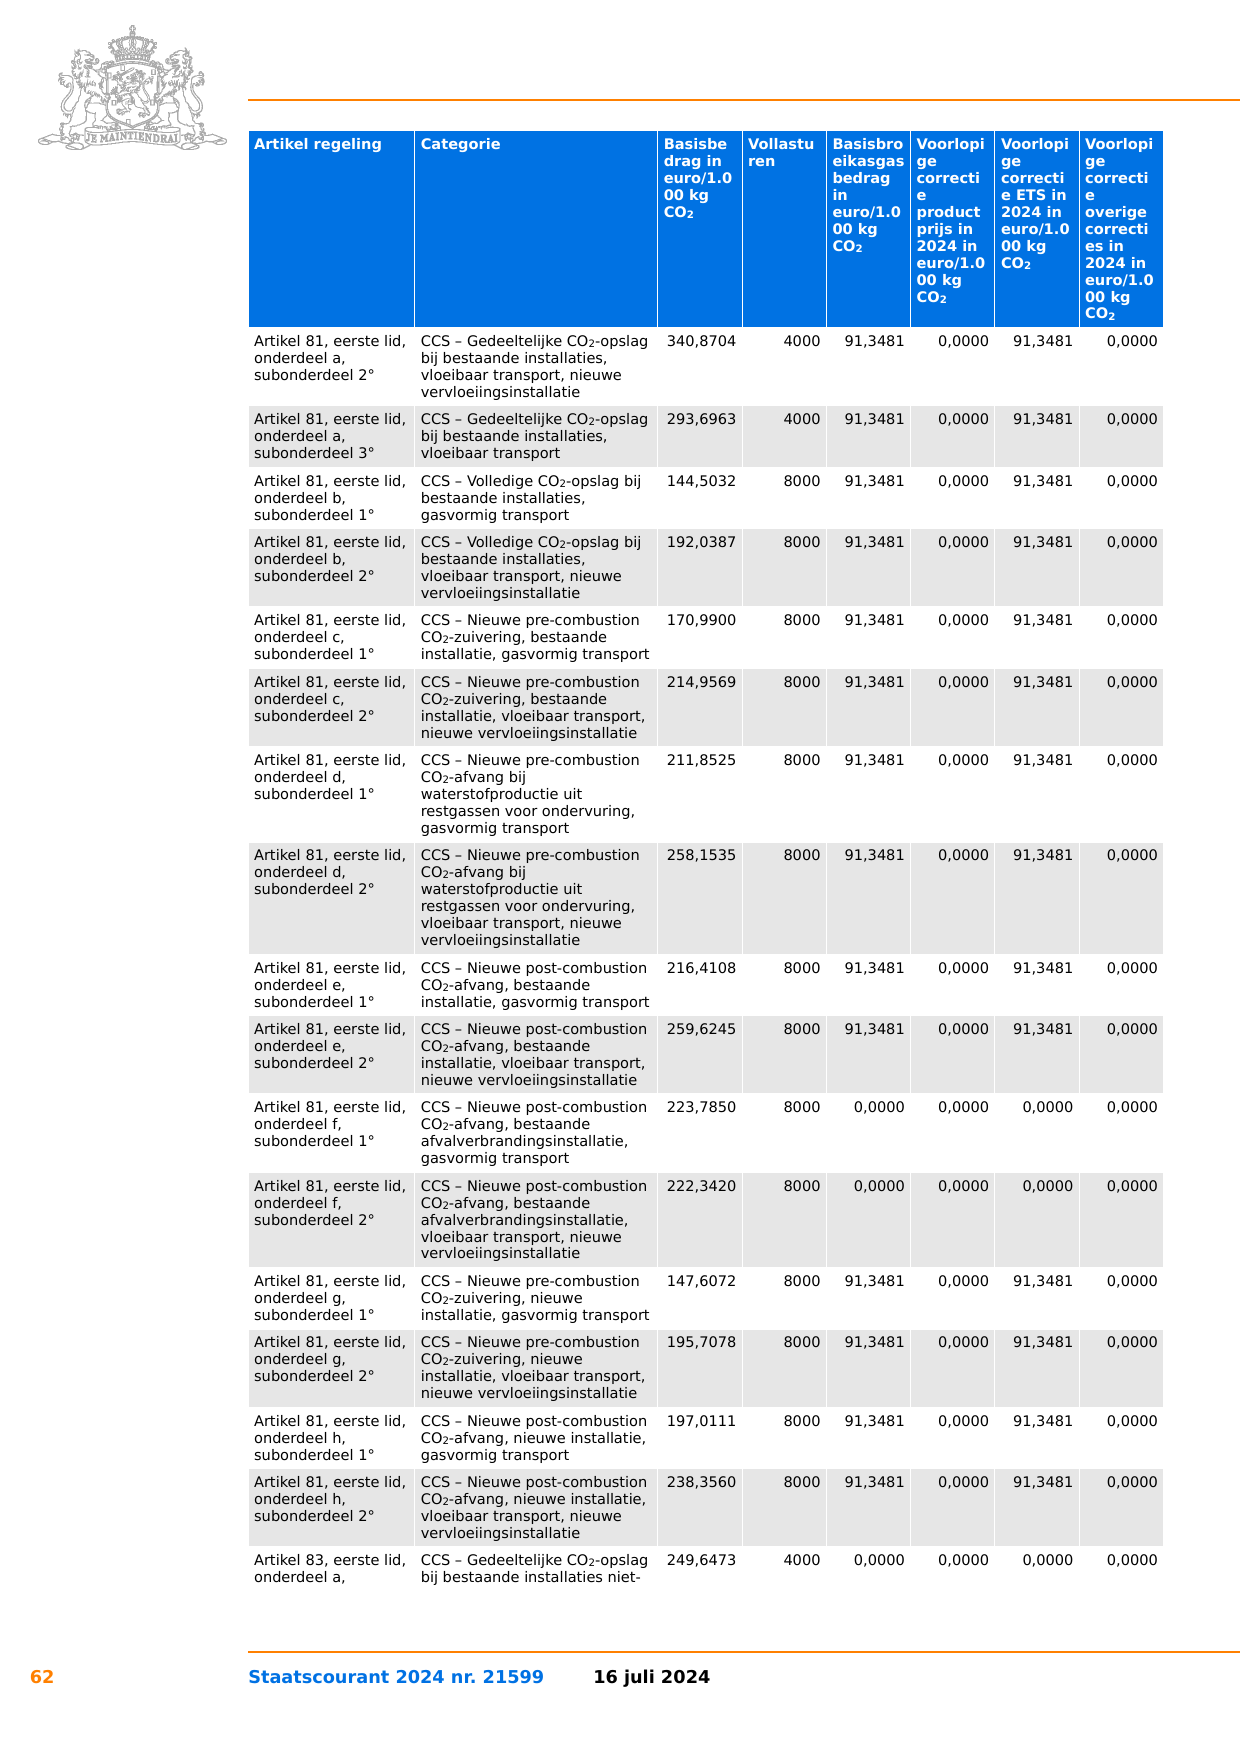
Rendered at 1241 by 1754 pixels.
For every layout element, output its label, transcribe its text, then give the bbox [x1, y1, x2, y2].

table_cell Artikel 81, eerste lid, onderdeel d, subonderdeel 2° [249, 843, 414, 954]
table_cell 0,0000 [1080, 955, 1163, 1015]
table_cell 0,0000 [1080, 608, 1163, 668]
table_cell Artikel 81, eerste lid, onderdeel e, subonderdeel 1° [249, 955, 414, 1015]
table_cell 0,0000 [911, 468, 994, 528]
table_cell 8000 [743, 669, 826, 746]
table_cell 4000 [743, 1548, 826, 1591]
table_cell 0,0000 [1080, 1469, 1163, 1546]
table_cell Artikel 81, eerste lid, onderdeel h, subonderdeel 2° [249, 1469, 414, 1546]
table_cell 0,0000 [1080, 1268, 1163, 1328]
table_cell CCS – Nieuwe post-combustion CO2-afvang, nieuwe installatie, gasvormig transport [415, 1408, 657, 1468]
table_cell 0,0000 [911, 843, 994, 954]
table_cell 197,0111 [658, 1408, 742, 1468]
table_header Vollasturen [743, 131, 826, 327]
table_cell CCS – Gedeeltelijke CO2-opslag bij bestaande installaties, vloeibaar transport, nieuwe vervloeiingsinstallatie [415, 328, 657, 405]
table_header Voorlopige correctie overige correcties in 2024 in euro/1.000 kg CO2 [1080, 131, 1163, 327]
table_cell CCS – Nieuwe pre-combustion CO2-afvang bij waterstofproductie uit restgassen voor ondervuring, gasvormig transport [415, 747, 657, 841]
table_cell 258,1535 [658, 843, 742, 954]
table_cell CCS – Nieuwe post-combustion CO2-afvang, bestaande installatie, gasvormig transport [415, 955, 657, 1015]
table_cell 0,0000 [1080, 406, 1163, 467]
table_cell 91,3481 [995, 529, 1079, 606]
table_cell 192,0387 [658, 529, 742, 606]
table_cell 8000 [743, 747, 826, 841]
table_cell 91,3481 [995, 1408, 1079, 1468]
table_cell 0,0000 [827, 1548, 910, 1591]
table_cell 8000 [743, 843, 826, 954]
table_cell 0,0000 [1080, 328, 1163, 405]
table_cell Artikel 81, eerste lid, onderdeel c, subonderdeel 1° [249, 608, 414, 668]
table_cell 91,3481 [827, 843, 910, 954]
table_cell 8000 [743, 1016, 826, 1093]
table_cell 8000 [743, 1330, 826, 1407]
table_cell 0,0000 [995, 1095, 1079, 1172]
table_cell 259,6245 [658, 1016, 742, 1093]
table_cell 91,3481 [827, 747, 910, 841]
table_cell Artikel 81, eerste lid, onderdeel b, subonderdeel 2° [249, 529, 414, 606]
table_cell 0,0000 [911, 1330, 994, 1407]
table_cell 0,0000 [911, 608, 994, 668]
table_cell 0,0000 [911, 406, 994, 467]
table_cell 0,0000 [995, 1548, 1079, 1591]
table_header Categorie [415, 131, 657, 327]
table_cell 0,0000 [911, 1408, 994, 1468]
table_cell 0,0000 [911, 1173, 994, 1267]
table_cell 0,0000 [827, 1173, 910, 1267]
table_cell CCS – Nieuwe post-combustion CO2-afvang, nieuwe installatie, vloeibaar transport, nieuwe vervloeiingsinstallatie [415, 1469, 657, 1546]
table_cell 8000 [743, 1469, 826, 1546]
table_cell 8000 [743, 529, 826, 606]
table_cell 91,3481 [995, 608, 1079, 668]
table_cell CCS – Nieuwe pre-combustion CO2-zuivering, nieuwe installatie, vloeibaar transport, nieuwe vervloeiingsinstallatie [415, 1330, 657, 1407]
table_cell 91,3481 [827, 955, 910, 1015]
table_cell 0,0000 [1080, 843, 1163, 954]
table_cell 91,3481 [995, 747, 1079, 841]
table_cell 91,3481 [995, 1016, 1079, 1093]
table_cell 195,7078 [658, 1330, 742, 1407]
table_cell 0,0000 [911, 529, 994, 606]
table_cell 8000 [743, 955, 826, 1015]
table_cell 8000 [743, 1173, 826, 1267]
table_cell 8000 [743, 1095, 826, 1172]
table_cell 91,3481 [995, 328, 1079, 405]
table_cell 91,3481 [995, 468, 1079, 528]
table_header Basisbroeikasgasbedrag in euro/1.000 kg CO2 [827, 131, 910, 327]
table_cell 211,8525 [658, 747, 742, 841]
table_cell 238,3560 [658, 1469, 742, 1546]
table_cell 0,0000 [911, 669, 994, 746]
table_cell CCS – Nieuwe pre-combustion CO2-zuivering, nieuwe installatie, gasvormig transport [415, 1268, 657, 1328]
table_cell CCS – Volledige CO2-opslag bij bestaande installaties, vloeibaar transport, nieuwe vervloeiingsinstallatie [415, 529, 657, 606]
table_cell 91,3481 [827, 1408, 910, 1468]
table_cell 0,0000 [911, 1268, 994, 1328]
table_cell 8000 [743, 1408, 826, 1468]
table_cell 91,3481 [827, 1016, 910, 1093]
table_cell CCS – Nieuwe pre-combustion CO2-zuivering, bestaande installatie, vloeibaar transport, nieuwe vervloeiingsinstallatie [415, 669, 657, 746]
table_cell 91,3481 [995, 1330, 1079, 1407]
table_cell 0,0000 [911, 1469, 994, 1546]
table_cell CCS – Nieuwe pre-combustion CO2-afvang bij waterstofproductie uit restgassen voor ondervuring, vloeibaar transport, nieuwe vervloeiingsinstallatie [415, 843, 657, 954]
table_cell 0,0000 [1080, 669, 1163, 746]
table_cell Artikel 81, eerste lid, onderdeel d, subonderdeel 1° [249, 747, 414, 841]
table_cell 0,0000 [827, 1095, 910, 1172]
table_cell 0,0000 [1080, 1173, 1163, 1267]
table_cell 91,3481 [995, 406, 1079, 467]
table_cell 0,0000 [911, 328, 994, 405]
table_cell Artikel 81, eerste lid, onderdeel f, subonderdeel 2° [249, 1173, 414, 1267]
table_cell 216,4108 [658, 955, 742, 1015]
table_cell Artikel 81, eerste lid, onderdeel a, subonderdeel 2° [249, 328, 414, 405]
table_cell CCS – Nieuwe post-combustion CO2-afvang, bestaande installatie, vloeibaar transport, nieuwe vervloeiingsinstallatie [415, 1016, 657, 1093]
table_cell 91,3481 [827, 1268, 910, 1328]
table_cell 91,3481 [995, 843, 1079, 954]
table_cell 170,9900 [658, 608, 742, 668]
table_cell 340,8704 [658, 328, 742, 405]
table_header Voorlopige correctie productprijs in 2024 in euro/1.000 kg CO2 [911, 131, 994, 327]
table_cell Artikel 81, eerste lid, onderdeel g, subonderdeel 1° [249, 1268, 414, 1328]
table_cell 0,0000 [911, 1095, 994, 1172]
table_cell CCS – Gedeeltelijke CO2-opslag bij bestaande installaties, vloeibaar transport [415, 406, 657, 467]
table_cell 144,5032 [658, 468, 742, 528]
table_cell Artikel 81, eerste lid, onderdeel b, subonderdeel 1° [249, 468, 414, 528]
table_cell 0,0000 [995, 1173, 1079, 1267]
table_cell 91,3481 [827, 1330, 910, 1407]
table_cell 91,3481 [827, 529, 910, 606]
table_cell CCS – Gedeeltelijke CO2-opslag bij bestaande installaties niet- [415, 1548, 657, 1591]
table_cell Artikel 81, eerste lid, onderdeel a, subonderdeel 3° [249, 406, 414, 467]
table_cell Artikel 81, eerste lid, onderdeel g, subonderdeel 2° [249, 1330, 414, 1407]
table_cell CCS – Volledige CO2-opslag bij bestaande installaties, gasvormig transport [415, 468, 657, 528]
table_cell 0,0000 [911, 747, 994, 841]
table_cell 91,3481 [827, 1469, 910, 1546]
table_cell 91,3481 [995, 669, 1079, 746]
table_cell 91,3481 [995, 1469, 1079, 1546]
table_cell 293,6963 [658, 406, 742, 467]
table_cell 91,3481 [827, 406, 910, 467]
table_cell 0,0000 [1080, 1095, 1163, 1172]
table_cell 0,0000 [1080, 1016, 1163, 1093]
table_cell CCS – Nieuwe post-combustion CO2-afvang, bestaande afvalverbrandingsinstallatie, gasvormig transport [415, 1095, 657, 1172]
table_cell 0,0000 [1080, 1548, 1163, 1591]
table_cell 0,0000 [1080, 1330, 1163, 1407]
table_cell 91,3481 [827, 468, 910, 528]
picture [38, 25, 227, 150]
table_cell 91,3481 [995, 955, 1079, 1015]
table_cell CCS – Nieuwe post-combustion CO2-afvang, bestaande afvalverbrandingsinstallatie, vloeibaar transport, nieuwe vervloeiingsinstallatie [415, 1173, 657, 1267]
table_cell 8000 [743, 608, 826, 668]
table_cell Artikel 81, eerste lid, onderdeel h, subonderdeel 1° [249, 1408, 414, 1468]
table_cell 0,0000 [1080, 747, 1163, 841]
table_cell 0,0000 [911, 1548, 994, 1591]
table_cell 0,0000 [911, 1016, 994, 1093]
table_cell 147,6072 [658, 1268, 742, 1328]
table_cell 91,3481 [995, 1268, 1079, 1328]
table_cell 222,3420 [658, 1173, 742, 1267]
table_cell 0,0000 [911, 955, 994, 1015]
table_cell 8000 [743, 468, 826, 528]
table_cell Artikel 81, eerste lid, onderdeel c, subonderdeel 2° [249, 669, 414, 746]
table_cell 91,3481 [827, 608, 910, 668]
table_cell 4000 [743, 328, 826, 405]
table_cell 0,0000 [1080, 468, 1163, 528]
table_cell Artikel 83, eerste lid, onderdeel a, [249, 1548, 414, 1591]
table_cell CCS – Nieuwe pre-combustion CO2-zuivering, bestaande installatie, gasvormig transport [415, 608, 657, 668]
table_cell 91,3481 [827, 669, 910, 746]
table_cell Artikel 81, eerste lid, onderdeel e, subonderdeel 2° [249, 1016, 414, 1093]
table_header Voorlopige correctie ETS in 2024 in euro/1.000 kg CO2 [995, 131, 1079, 327]
table_cell 8000 [743, 1268, 826, 1328]
table_header Basisbedrag in euro/1.000 kg CO2 [658, 131, 742, 327]
table_cell 0,0000 [1080, 529, 1163, 606]
table_cell 214,9569 [658, 669, 742, 746]
table_cell 91,3481 [827, 328, 910, 405]
table_header Artikel regeling [249, 131, 414, 327]
table_cell Artikel 81, eerste lid, onderdeel f, subonderdeel 1° [249, 1095, 414, 1172]
table_cell 4000 [743, 406, 826, 467]
table_cell 223,7850 [658, 1095, 742, 1172]
table_cell 249,6473 [658, 1548, 742, 1591]
table_cell 0,0000 [1080, 1408, 1163, 1468]
